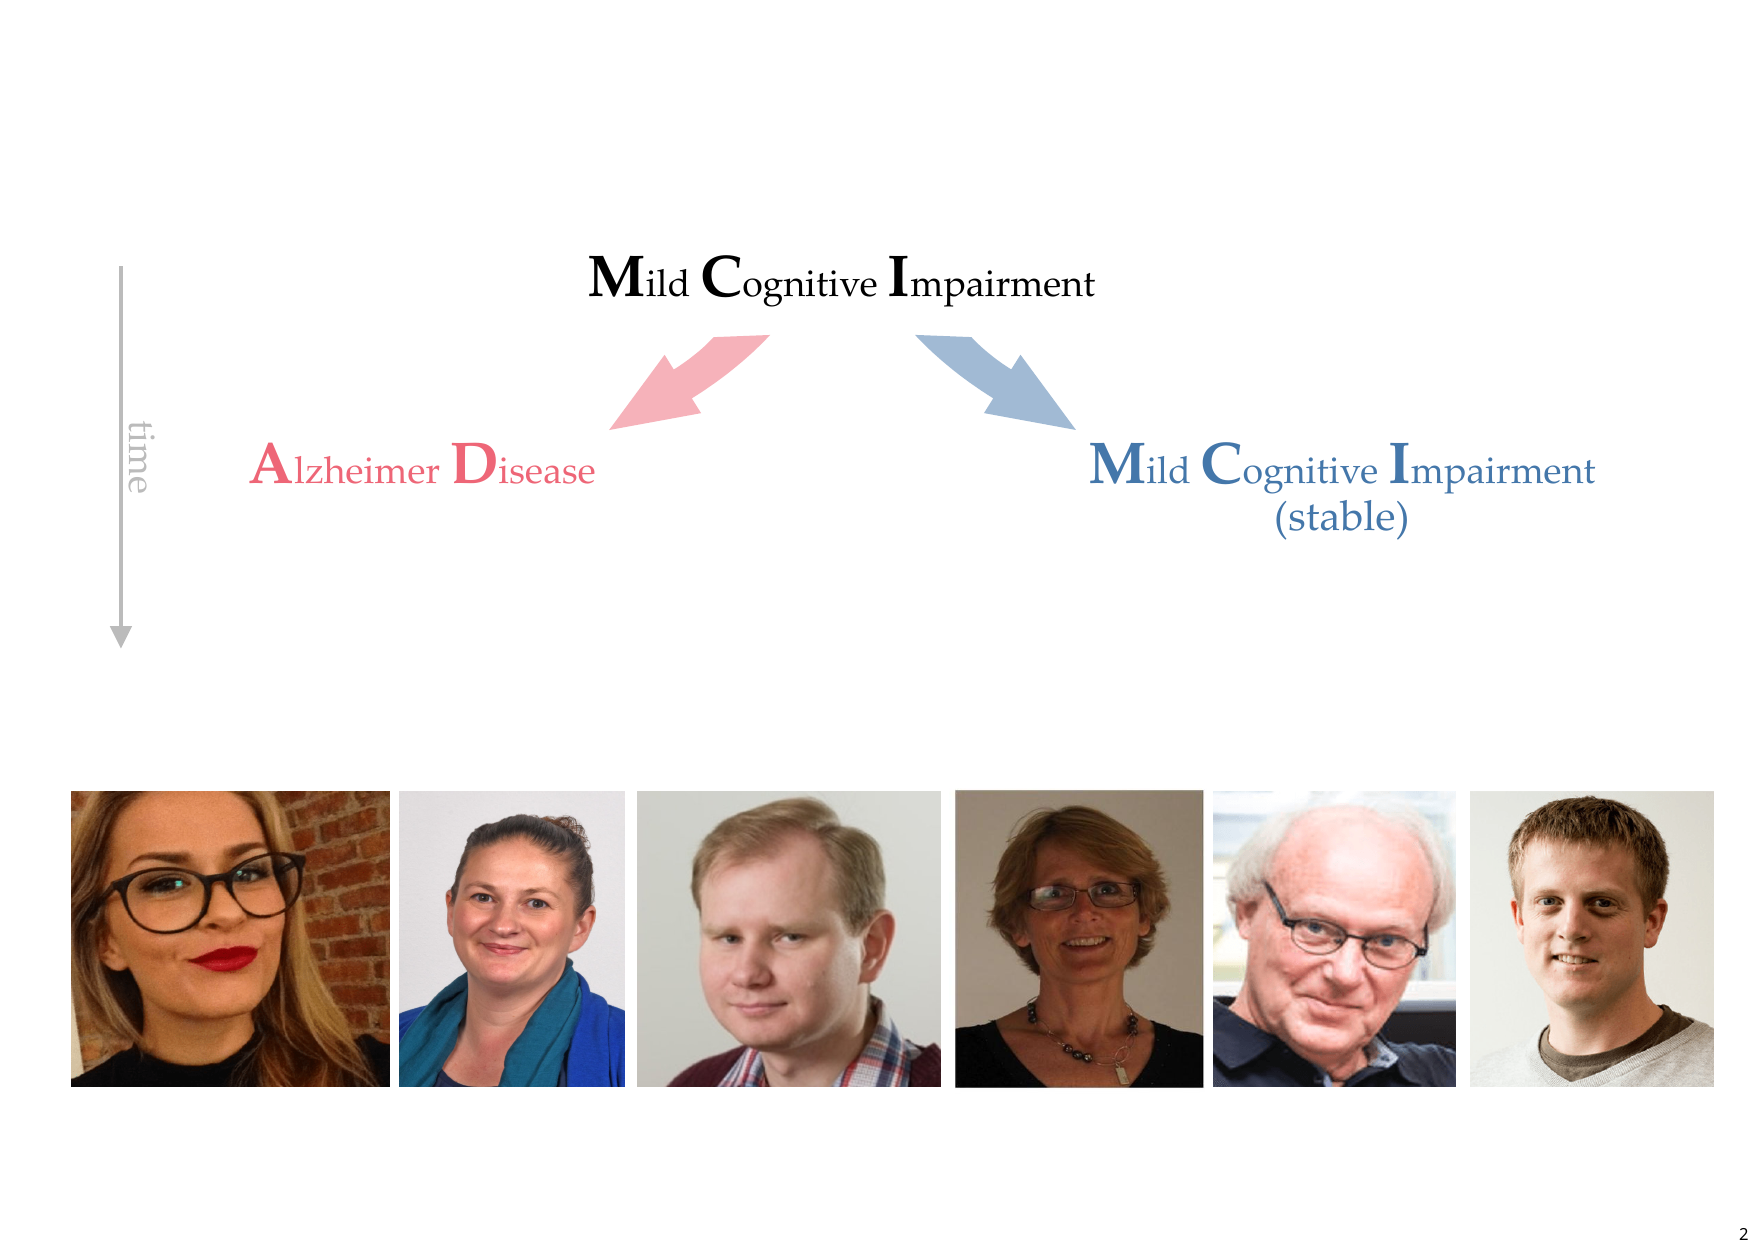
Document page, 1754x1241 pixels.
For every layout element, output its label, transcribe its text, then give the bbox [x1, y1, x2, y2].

picture [71, 791, 390, 1087]
text_box Mild Cognitive Impairment (stable) [1073, 433, 1611, 550]
text_box time [111, 405, 165, 510]
text_box Mild Cognitive Impairment [572, 246, 1111, 321]
text_box [915, 334, 1076, 430]
text_box [609, 334, 771, 431]
picture [949, 778, 1456, 1101]
picture [637, 791, 941, 1087]
picture [1470, 791, 1714, 1087]
text_box Alzheimer Disease [234, 433, 612, 508]
picture [399, 791, 625, 1087]
